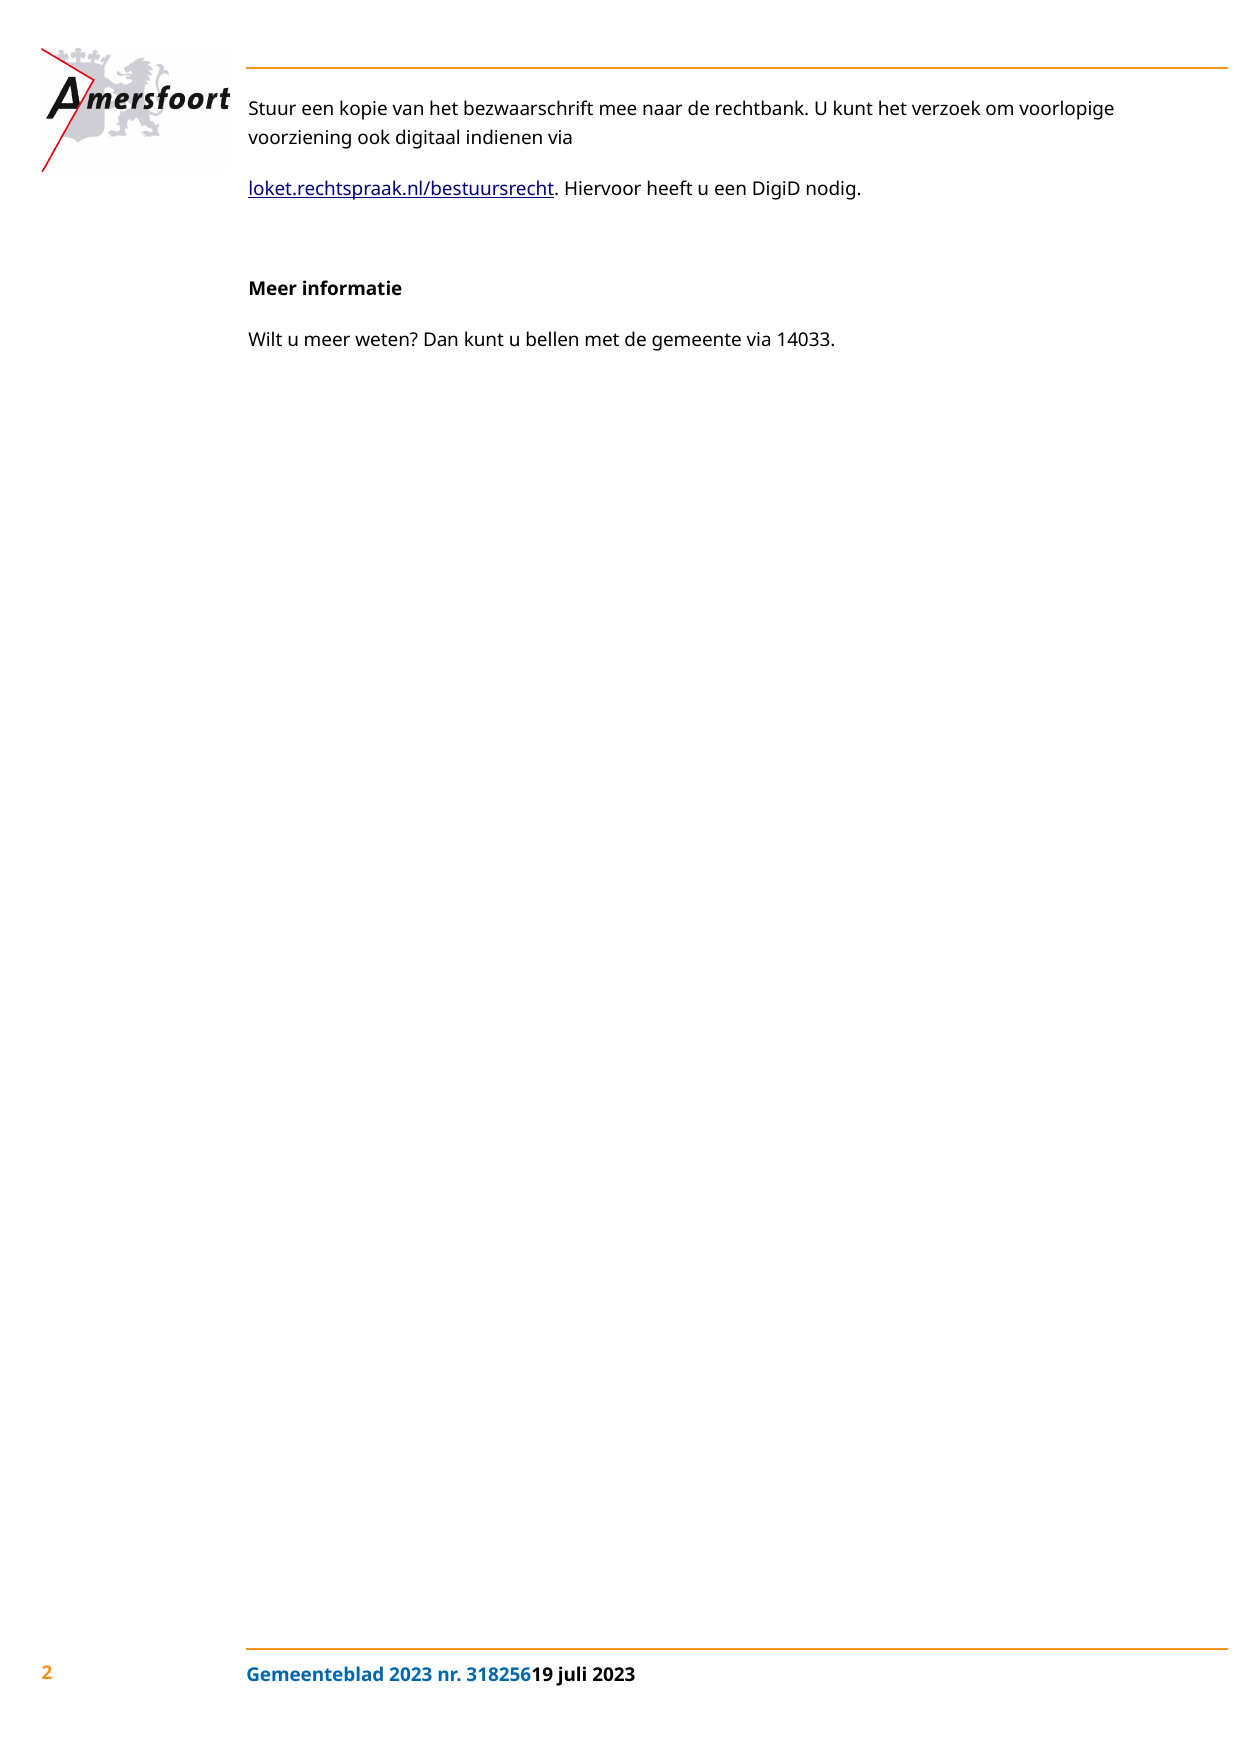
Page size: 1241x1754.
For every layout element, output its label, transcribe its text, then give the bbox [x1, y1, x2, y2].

text Meer informatie [248, 276, 1152, 301]
text Stuur een kopie van het bezwaarschrift mee naar de rechtbank. U kunt het verzoek om voorlopige voorziening ook digitaal indienen via [248, 95, 1152, 150]
text loket.rechtspraak.nl/bestuursrecht. Hiervoor heeft u een DigiD nodig. [248, 175, 1152, 201]
text Wilt u meer weten? Dan kunt u bellen met de gemeente via 14033. [248, 326, 1152, 352]
picture [41, 47, 231, 172]
